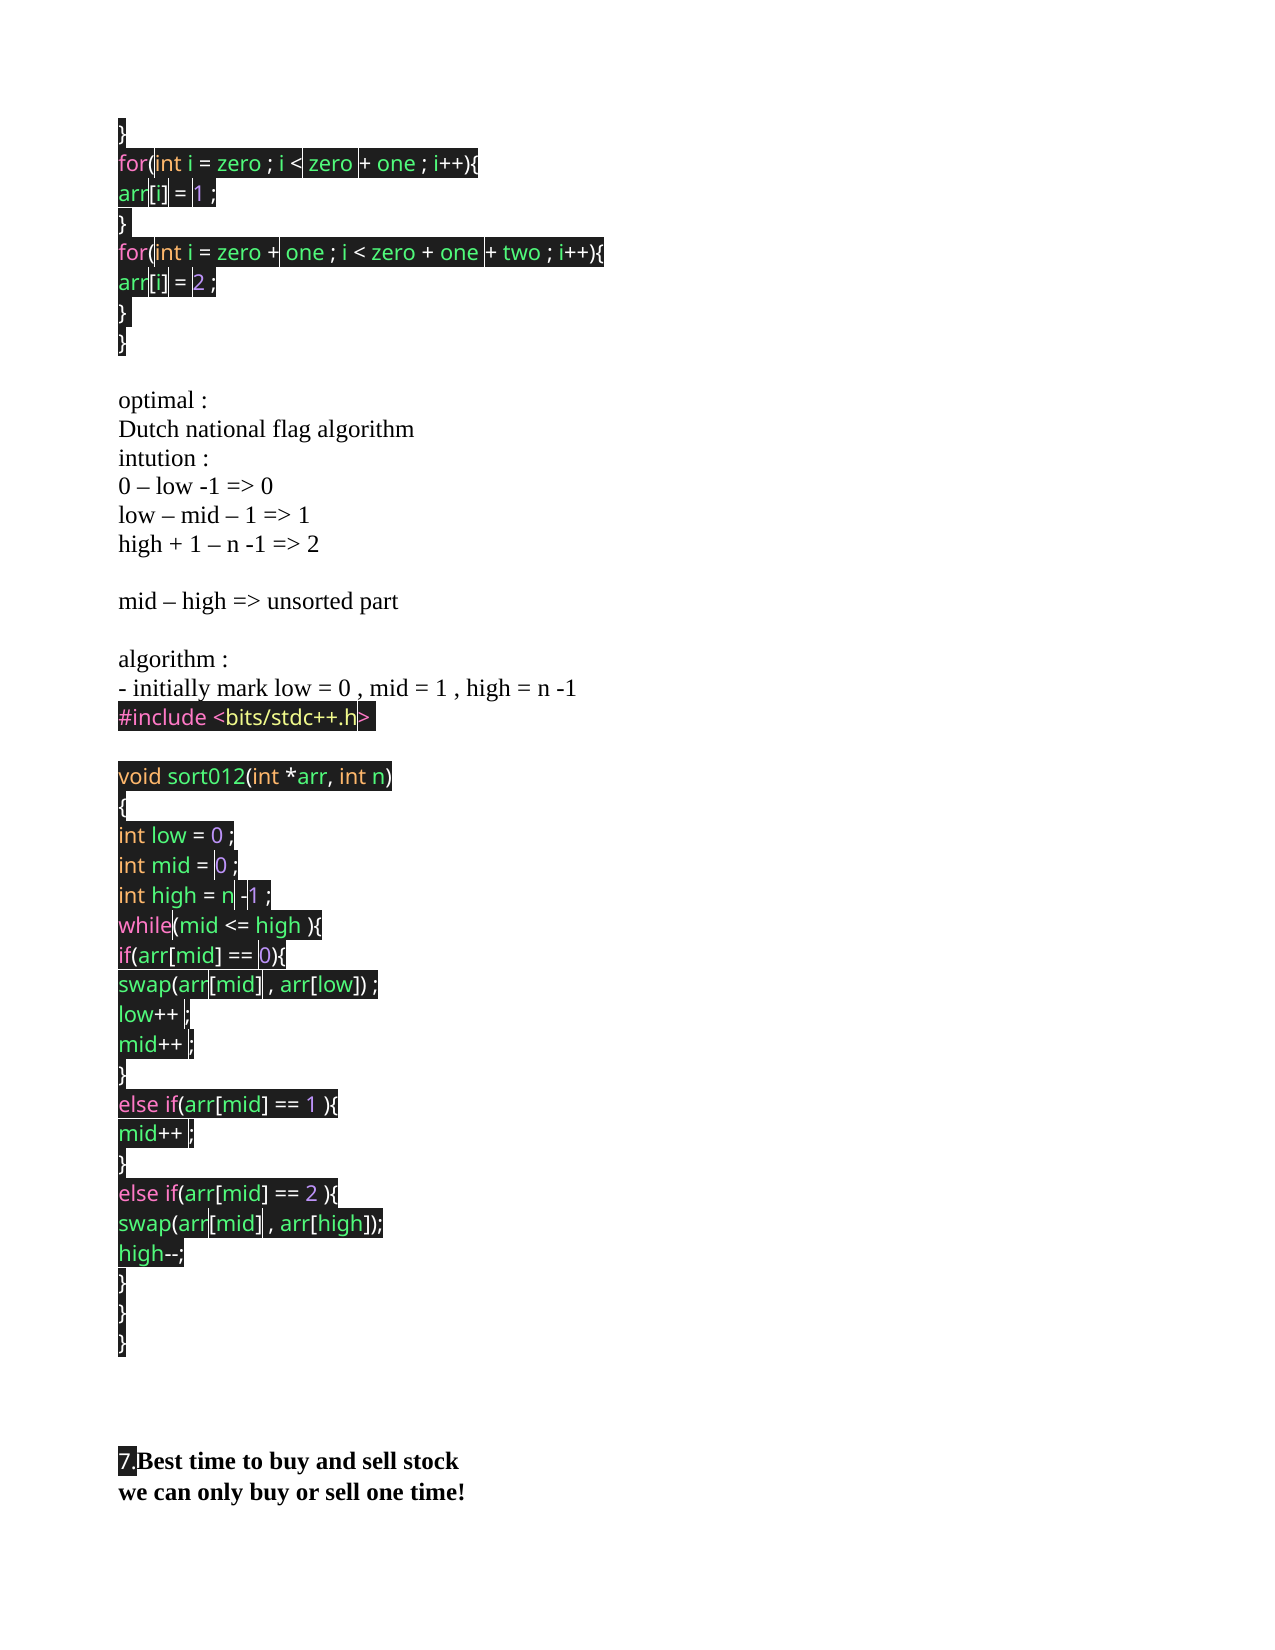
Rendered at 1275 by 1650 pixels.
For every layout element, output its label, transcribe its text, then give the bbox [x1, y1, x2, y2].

text while(mid <= high ){ [118, 910, 1157, 940]
text low – mid – 1 => 1 [118, 500, 1157, 529]
text mid++ ; [118, 1029, 1157, 1059]
text intution : [118, 443, 1157, 471]
text else if(arr[mid] == 1 ){ [118, 1089, 1157, 1118]
text swap(arr[mid] , arr[low]) ; [118, 969, 1157, 999]
text algorithm : [118, 644, 1157, 673]
text arr[i] = 1 ; [118, 178, 1157, 207]
text } [118, 207, 1157, 237]
text void sort012(int *arr, int n) [118, 761, 1157, 791]
text else if(arr[mid] == 2 ){ [118, 1178, 1157, 1208]
text arr[i] = 2 ; [118, 267, 1157, 297]
text #include <bits/stdc++.h> [118, 701, 1157, 731]
text } [118, 297, 1157, 327]
text 0 – low -1 => 0 [118, 471, 1157, 500]
text if(arr[mid] == 0){ [118, 940, 1157, 969]
text - initially mark low = 0 , mid = 1 , high = n -1 [118, 673, 1157, 701]
text swap(arr[mid] , arr[high]); [118, 1208, 1157, 1238]
text for(int i = zero + one ; i < zero + one + two ; i++){ [118, 237, 1157, 267]
text we can only buy or sell one time! [118, 1476, 1157, 1506]
text mid – high => unsorted part [118, 586, 1157, 615]
text } [118, 1148, 1157, 1178]
text int mid = 0 ; [118, 850, 1157, 880]
text } [118, 1267, 1157, 1297]
text Dutch national flag algorithm [118, 414, 1157, 443]
text int high = n -1 ; [118, 880, 1157, 910]
text { [118, 791, 1157, 821]
text high--; [118, 1238, 1157, 1267]
text 7.Best time to buy and sell stock [118, 1446, 1157, 1476]
text int low = 0 ; [118, 821, 1157, 850]
text } [118, 1059, 1157, 1089]
text } [118, 118, 1157, 148]
text mid++ ; [118, 1118, 1157, 1148]
text high + 1 – n -1 => 2 [118, 529, 1157, 558]
text } [118, 327, 1157, 356]
text for(int i = zero ; i < zero + one ; i++){ [118, 148, 1157, 178]
text optimal : [118, 385, 1157, 414]
text } [118, 1327, 1157, 1357]
text } [118, 1297, 1157, 1327]
text low++ ; [118, 999, 1157, 1029]
